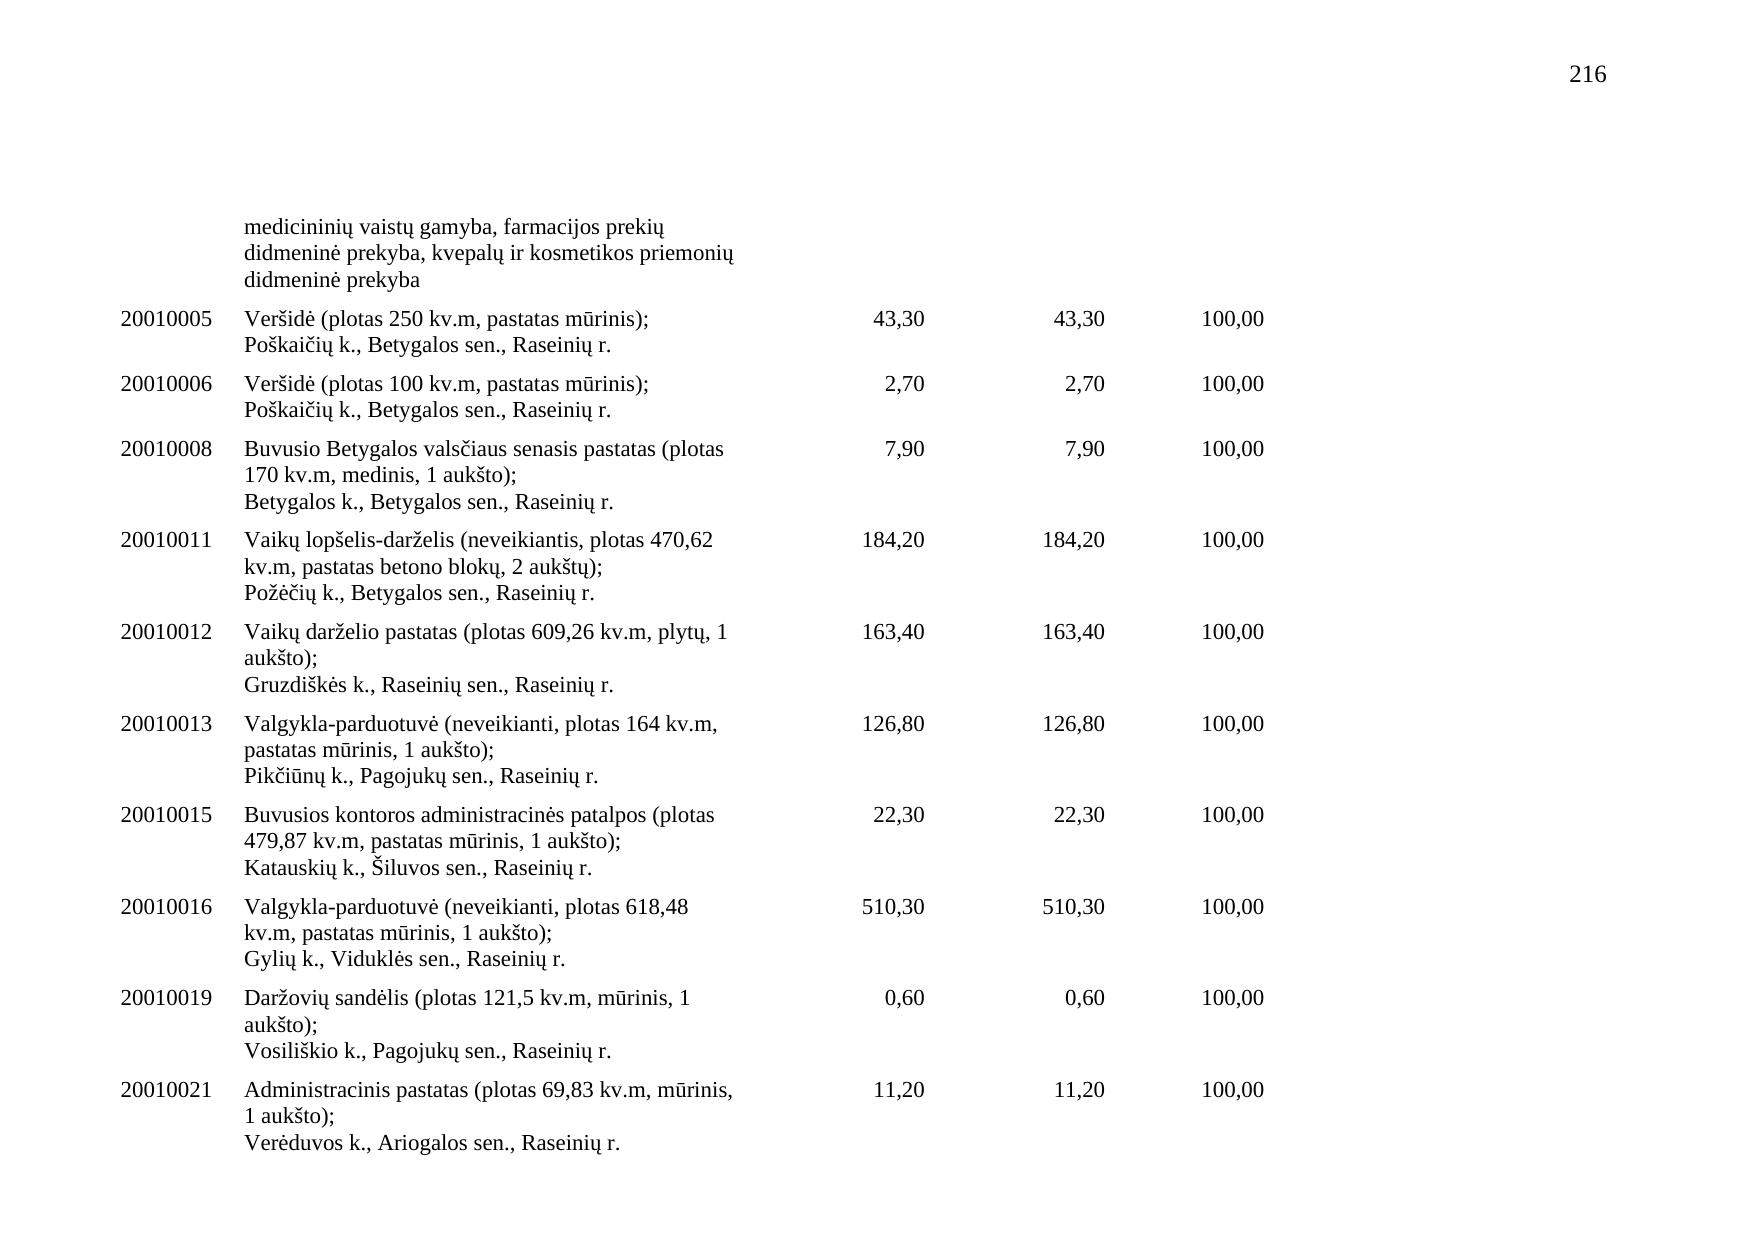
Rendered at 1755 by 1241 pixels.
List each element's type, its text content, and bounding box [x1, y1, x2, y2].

table_cell Buvusios kontoros administracinės patalpos (plotas 479,87 kv.m, pastatas mūrinis, 1 aukšto); Katauskių k., Šiluvos sen., Raseinių r. [233, 795, 749, 887]
table_cell 100,00 [1122, 704, 1281, 795]
table_cell medicininių vaistų gamyba, farmacijos prekių didmeninė prekyba, kvepalų ir kosmetikos priemonių didmeninė prekyba [233, 207, 749, 298]
table_cell 510,30 [941, 887, 1122, 978]
table_cell 184,20 [941, 520, 1122, 612]
table_cell Vaikų lopšelis-darželis (neveikiantis, plotas 470,62 kv.m, pastatas betono blokų, 2 aukštų); Požėčių k., Betygalos sen., Raseinių r. [233, 520, 749, 612]
table_cell 100,00 [1122, 612, 1281, 703]
table_cell [1473, 795, 1636, 887]
table_cell [1281, 429, 1473, 520]
table_cell 22,30 [941, 795, 1122, 887]
table_cell Daržovių sandėlis (plotas 121,5 kv.m, mūrinis, 1 aukšto); Vosiliškio k., Pagojukų sen., Raseinių r. [233, 978, 749, 1070]
table_cell 100,00 [1122, 1070, 1281, 1161]
table_cell [1281, 364, 1473, 429]
table_cell Administracinis pastatas (plotas 69,83 kv.m, mūrinis, 1 aukšto); Verėduvos k., Ariogalos sen., Raseinių r. [233, 1070, 749, 1161]
table_cell [1281, 612, 1473, 703]
table_cell 163,40 [750, 612, 941, 703]
table_cell [1473, 298, 1636, 363]
table_cell [750, 207, 941, 298]
table_cell [1473, 364, 1636, 429]
table_cell 510,30 [750, 887, 941, 978]
table_cell [1473, 704, 1636, 795]
table_cell 20010011 [100, 520, 233, 612]
table_cell [100, 207, 233, 298]
table_cell [1281, 795, 1473, 887]
table_cell [1281, 207, 1473, 298]
table_cell [1281, 520, 1473, 612]
table_cell 2,70 [750, 364, 941, 429]
table_cell 100,00 [1122, 978, 1281, 1070]
table_cell Valgykla-parduotuvė (neveikianti, plotas 618,48 kv.m, pastatas mūrinis, 1 aukšto); Gylių k., Viduklės sen., Raseinių r. [233, 887, 749, 978]
table_cell [1473, 612, 1636, 703]
table_cell [1473, 887, 1636, 978]
table_cell 20010013 [100, 704, 233, 795]
table_cell 43,30 [941, 298, 1122, 363]
table_cell [1281, 298, 1473, 363]
table_cell 20010012 [100, 612, 233, 703]
table_cell 184,20 [750, 520, 941, 612]
table_cell 20010019 [100, 978, 233, 1070]
table_cell [1281, 978, 1473, 1070]
table_cell 100,00 [1122, 520, 1281, 612]
table_cell [1473, 207, 1636, 298]
table_cell 163,40 [941, 612, 1122, 703]
table_cell 100,00 [1122, 887, 1281, 978]
table_cell 20010008 [100, 429, 233, 520]
table_cell Buvusio Betygalos valsčiaus senasis pastatas (plotas 170 kv.m, medinis, 1 aukšto); Betygalos k., Betygalos sen., Raseinių r. [233, 429, 749, 520]
table_cell 0,60 [750, 978, 941, 1070]
table_cell [1473, 978, 1636, 1070]
table_cell 0,60 [941, 978, 1122, 1070]
table_cell [1281, 887, 1473, 978]
table_cell Valgykla-parduotuvė (neveikianti, plotas 164 kv.m, pastatas mūrinis, 1 aukšto); Pikčiūnų k., Pagojukų sen., Raseinių r. [233, 704, 749, 795]
table_cell 20010021 [100, 1070, 233, 1161]
table_cell 20010006 [100, 364, 233, 429]
table_cell Veršidė (plotas 250 kv.m, pastatas mūrinis); Poškaičių k., Betygalos sen., Raseinių r. [233, 298, 749, 363]
table_cell 126,80 [941, 704, 1122, 795]
table_cell [1473, 520, 1636, 612]
table_cell 20010005 [100, 298, 233, 363]
table_cell 43,30 [750, 298, 941, 363]
table_cell 20010015 [100, 795, 233, 887]
table_cell 20010016 [100, 887, 233, 978]
table_cell [1122, 207, 1281, 298]
table_cell 126,80 [750, 704, 941, 795]
table_cell [1281, 704, 1473, 795]
table_cell 7,90 [750, 429, 941, 520]
table_cell 2,70 [941, 364, 1122, 429]
table_cell 100,00 [1122, 429, 1281, 520]
table_cell 11,20 [941, 1070, 1122, 1161]
table_cell 100,00 [1122, 364, 1281, 429]
table_cell [941, 207, 1122, 298]
table_cell [1473, 429, 1636, 520]
table_cell 100,00 [1122, 298, 1281, 363]
table_cell Vaikų darželio pastatas (plotas 609,26 kv.m, plytų, 1 aukšto); Gruzdiškės k., Raseinių sen., Raseinių r. [233, 612, 749, 703]
table_cell 7,90 [941, 429, 1122, 520]
table_cell 22,30 [750, 795, 941, 887]
table_cell [1281, 1070, 1473, 1161]
table_cell 100,00 [1122, 795, 1281, 887]
table_cell Veršidė (plotas 100 kv.m, pastatas mūrinis); Poškaičių k., Betygalos sen., Raseinių r. [233, 364, 749, 429]
table_cell 11,20 [750, 1070, 941, 1161]
table_cell [1473, 1070, 1636, 1161]
